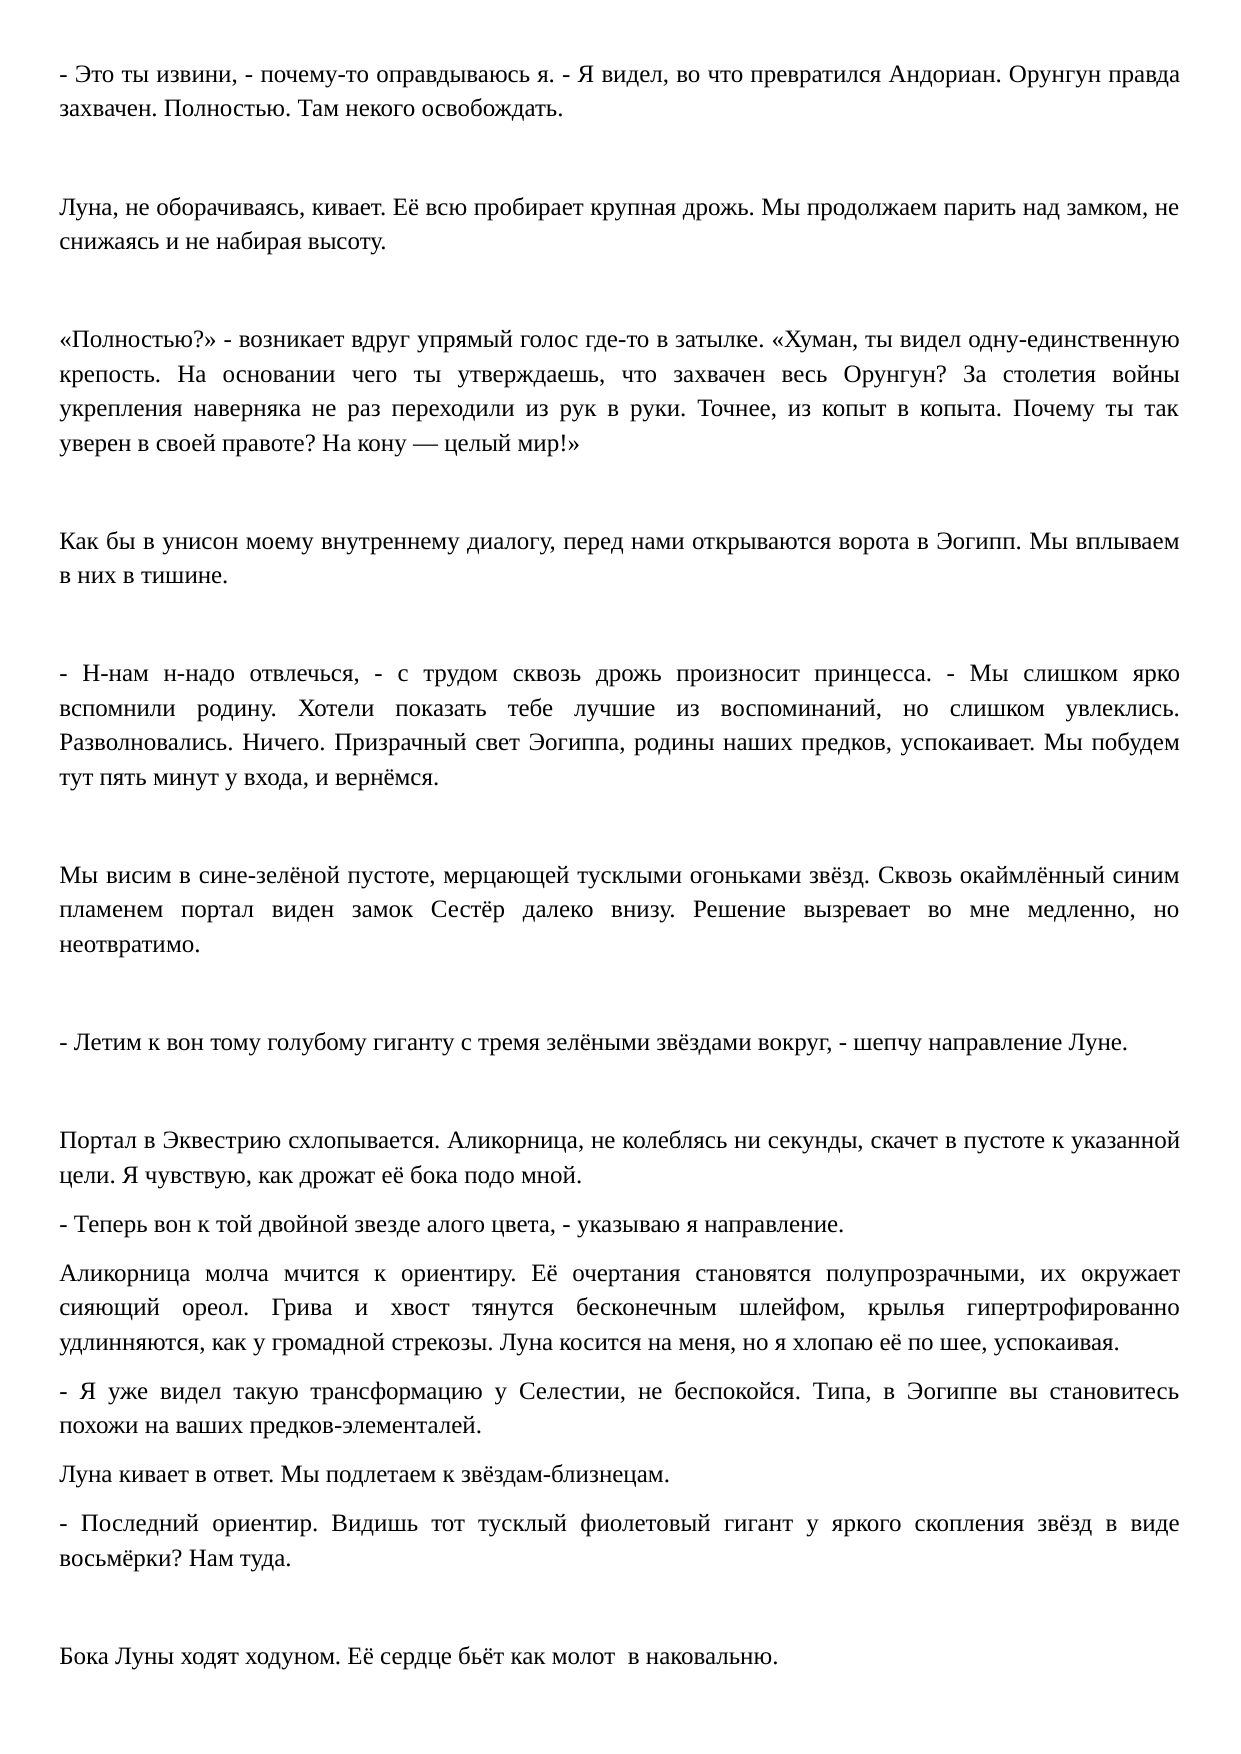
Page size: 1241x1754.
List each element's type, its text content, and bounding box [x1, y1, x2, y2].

text Мы висим в сине-зелёной пустоте, мерцающей тусклыми огоньками звёзд. Сквозь окаймлённый синим пламенем портал виден замок Сестёр далеко внизу. Решение вызревает во мне медленно, но неотвратимо. [59, 860, 1181, 958]
text - Это ты извини, - почему-то оправдываюсь я. - Я видел, во что превратился Андориан. Орунгун правда захвачен. Полностью. Там некого освобождать. [59, 59, 1181, 122]
text Луна кивает в ответ. Мы подлетаем к звёздам-близнецам. [59, 1459, 1181, 1488]
text Портал в Эквестрию схлопывается. Аликорница, не колеблясь ни секунды, скачет в пустоте к указанной цели. Я чувствую, как дрожат её бока подо мной. [59, 1125, 1181, 1188]
text «Полностью?» - возникает вдруг упрямый голос где-то в затылке. «Хуман, ты видел одну-единственную крепость. На основании чего ты утверждаешь, что захвачен весь Орунгун? За столетия войны укрепления наверняка не раз переходили из рук в руки. Точнее, из копыт в копыта. Почему ты так уверен в своей правоте? На кону — целый мир!» [59, 324, 1181, 456]
text Бока Луны ходят ходуном. Её сердце бьёт как молот в наковальню. [59, 1641, 1181, 1670]
text Аликорница молча мчится к ориентиру. Её очертания становятся полупрозрачными, их окружает сияющий ореол. Грива и хвост тянутся бесконечным шлейфом, крылья гипертрофированно удлинняются, как у громадной стрекозы. Луна косится на меня, но я хлопаю её по шее, успокаивая. [59, 1258, 1181, 1356]
text - Летим к вон тому голубому гиганту с тремя зелёными звёздами вокруг, - шепчу направление Луне. [59, 1027, 1181, 1056]
text Как бы в унисон моему внутреннему диалогу, перед нами открываются ворота в Эогипп. Мы вплываем в них в тишине. [59, 526, 1181, 589]
text - Н-нам н-надо отвлечься, - с трудом сквозь дрожь произносит принцесса. - Мы слишком ярко вспомнили родину. Хотели показать тебе лучшие из воспоминаний, но слишком увлеклись. Разволновались. Ничего. Призрачный свет Эогиппа, родины наших предков, успокаивает. Мы побудем тут пять минут у входа, и вернёмся. [59, 658, 1181, 791]
text - Теперь вон к той двойной звезде алого цвета, - указываю я направление. [59, 1209, 1181, 1237]
text - Последний ориентир. Видишь тот тусклый фиолетовый гигант у яркого скопления звёзд в виде восьмёрки? Нам туда. [59, 1508, 1181, 1572]
text - Я уже видел такую трансформацию у Селестии, не беспокойся. Типа, в Эогиппе вы становитесь похожи на ваших предков-элементалей. [59, 1376, 1181, 1439]
text Луна, не оборачиваясь, кивает. Её всю пробирает крупная дрожь. Мы продолжаем парить над замком, не снижаясь и не набирая высоту. [59, 192, 1181, 255]
